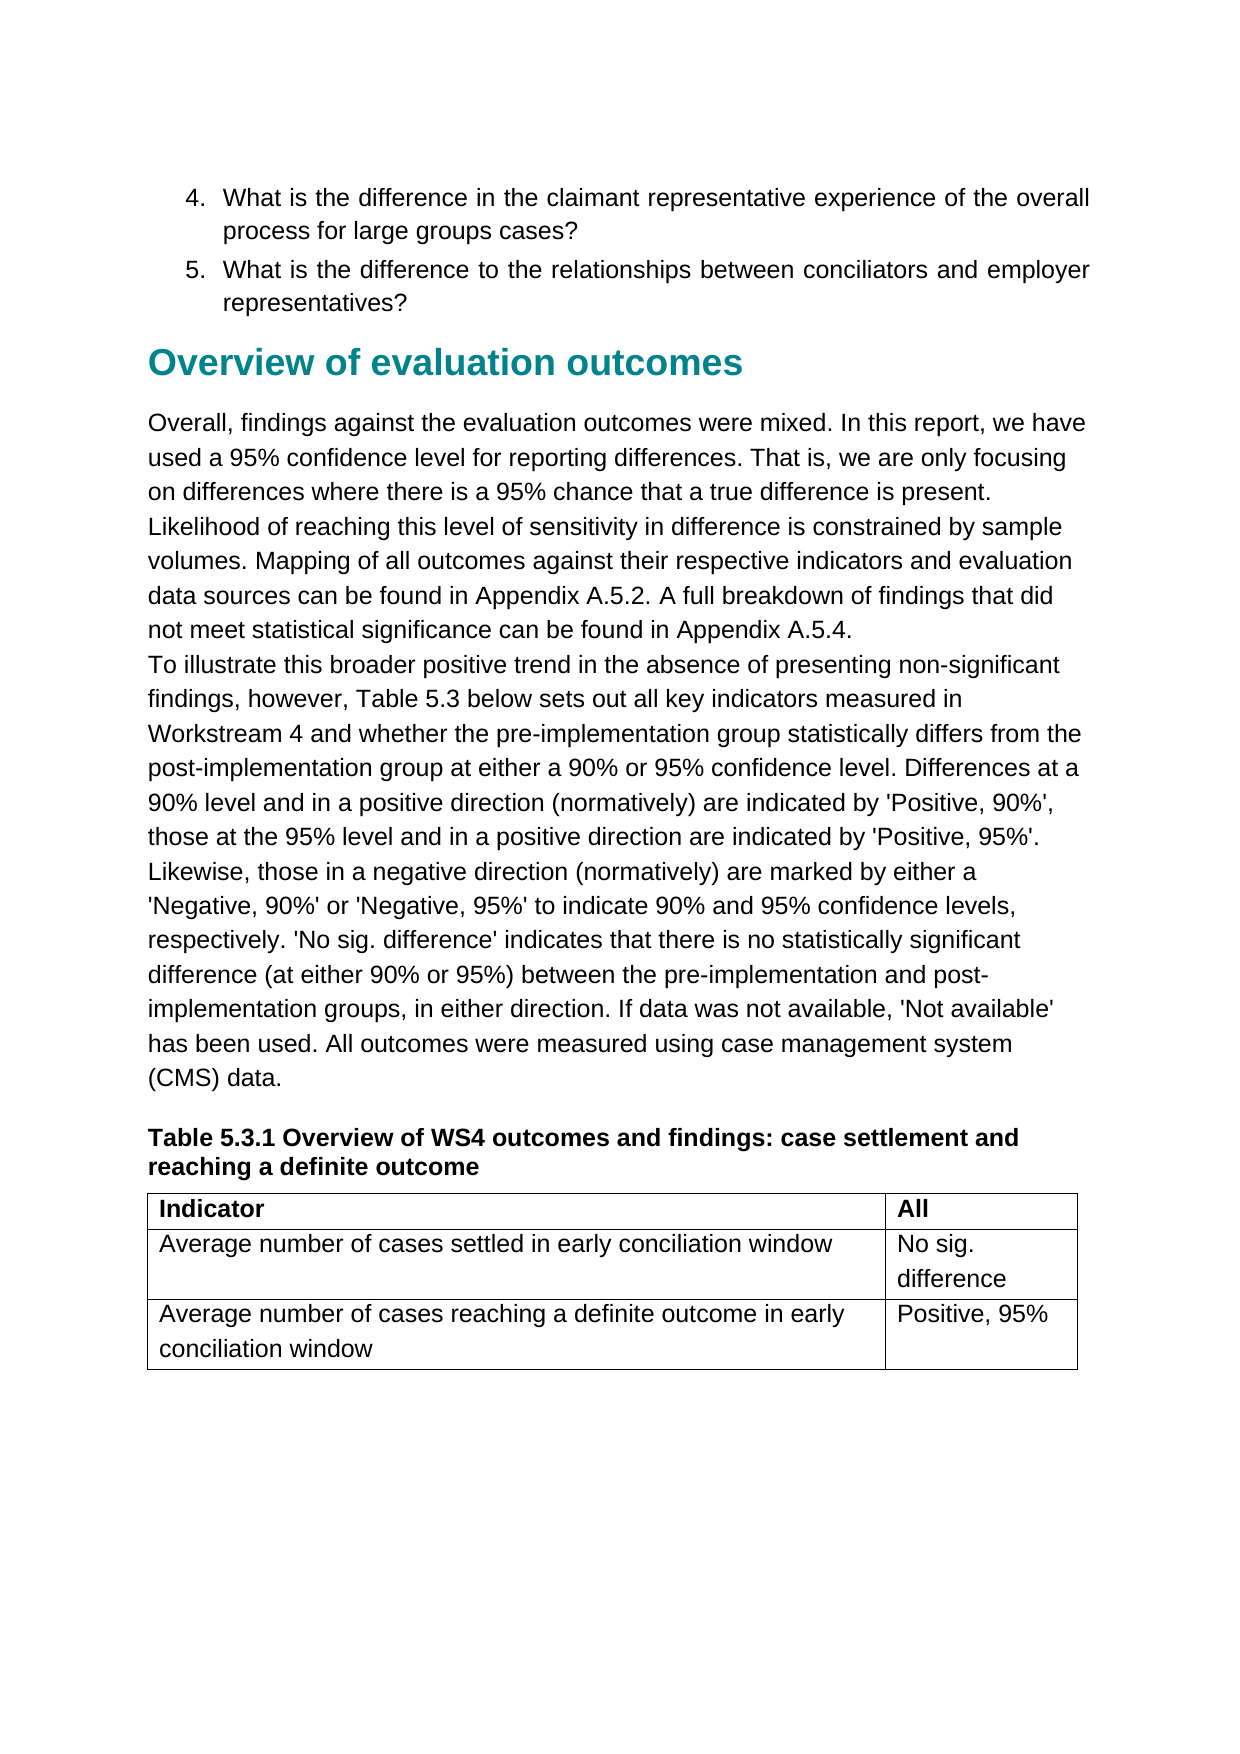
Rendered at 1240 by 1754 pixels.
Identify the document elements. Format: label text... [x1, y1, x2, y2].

table_cell Average number of cases settled in early conciliation window [148, 1230, 885, 1298]
table_cell Average number of cases reaching a definite outcome in early conciliation window [148, 1300, 885, 1368]
table_header Indicator [148, 1194, 885, 1228]
text To illustrate this broader positive trend in the absence of presenting non-significant findings, however, Table 5.3 below sets out all key indicators measured in Workstream 4 and whether the pre-implementation group statistically differs from the post-implementation group at either a 90% or 95% confidence level. Differences at a 90% level and in a positive direction (normatively) are indicated by 'Positive, 90%', those at the 95% level and in a positive direction are indicated by 'Positive, 95%'. Likewise, those in a negative direction (normatively) are marked by either a 'Negative, 90%' or 'Negative, 95%' to indicate 90% and 95% confidence levels, respectively. 'No sig. difference' indicates that there is no statistically significant difference (at either 90% or 95%) between the pre-implementation and post-implementation groups, in either direction. If data was not available, 'Not available' has been used. All outcomes were measured using case management system (CMS) data. [148, 650, 1092, 1092]
text Overall, findings against the evaluation outcomes were mixed. In this report, we have used a 95% confidence level for reporting differences. That is, we are only focusing on differences where there is a 95% chance that a true difference is present. Likelihood of reaching this level of sensitivity in difference is constrained by sample volumes. Mapping of all outcomes against their respective indicators and evaluation data sources can be found in Appendix A.5.2. A full breakdown of findings that did not meet statistical significance can be found in Appendix A.5.4. [148, 408, 1092, 644]
list What is the difference in the claimant representative experience of the overall process for large groups cases? [185, 183, 1092, 245]
title Table 5.3.1 Overview of WS4 outcomes and findings: case settlement and reaching a definite outcome [148, 1123, 1092, 1180]
subtitle Overview of evaluation outcomes [148, 340, 1092, 383]
list What is the difference to the relationships between conciliators and employer representatives? [185, 255, 1092, 317]
table_header All [886, 1194, 1077, 1228]
table_cell Positive, 95% [886, 1300, 1077, 1368]
table_cell No sig. difference [886, 1230, 1077, 1298]
